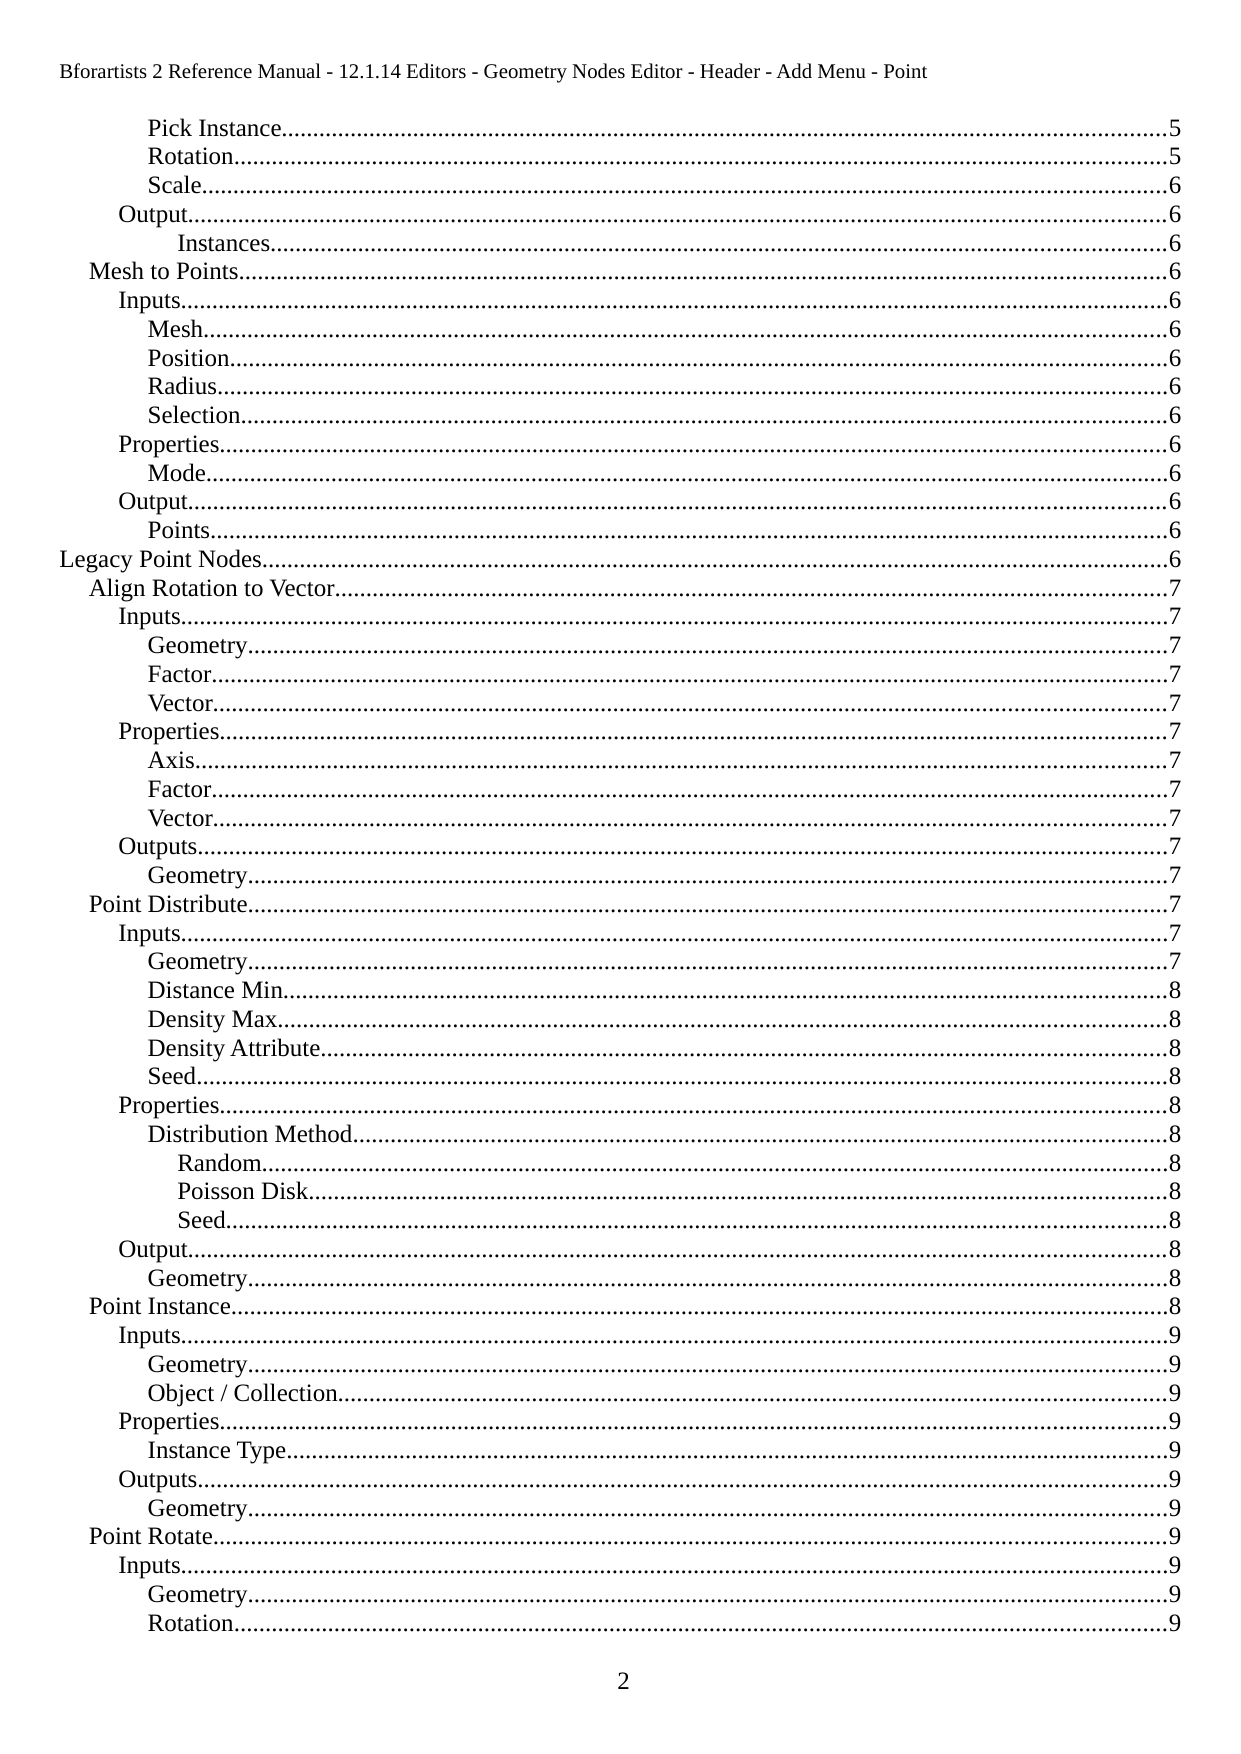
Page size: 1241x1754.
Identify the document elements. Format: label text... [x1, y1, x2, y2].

text Geometry 7 [147, 630, 1181, 659]
text Align Rotation to Vector 7 [88, 573, 1181, 601]
text Random 8 [177, 1148, 1181, 1176]
text Density Max 8 [147, 1004, 1181, 1033]
text Geometry 9 [147, 1493, 1181, 1521]
text Seed 8 [177, 1205, 1181, 1234]
text Properties 6 [118, 429, 1181, 458]
text Instances 6 [177, 228, 1181, 256]
text Point Distribute 7 [88, 889, 1181, 918]
text Legacy Point Nodes 6 [59, 544, 1181, 573]
text Output 6 [118, 486, 1181, 515]
text Inputs 7 [118, 601, 1181, 630]
text Radius 6 [147, 371, 1181, 400]
text Axis 7 [147, 745, 1181, 774]
text Output 8 [118, 1234, 1181, 1263]
text Geometry 8 [147, 1263, 1181, 1291]
text Output 6 [118, 199, 1181, 228]
text Outputs 7 [118, 831, 1181, 860]
text Poisson Disk 8 [177, 1176, 1181, 1205]
text Vector 7 [147, 688, 1181, 716]
text Inputs 9 [118, 1320, 1181, 1349]
text Factor 7 [147, 774, 1181, 803]
text Position 6 [147, 343, 1181, 371]
text Properties 8 [118, 1090, 1181, 1119]
text Outputs 9 [118, 1464, 1181, 1493]
text Points 6 [147, 515, 1181, 544]
text Seed 8 [147, 1061, 1181, 1090]
text Mode 6 [147, 458, 1181, 486]
text Rotation 9 [147, 1608, 1181, 1636]
text Inputs 7 [118, 918, 1181, 946]
text Point Instance 8 [88, 1291, 1181, 1320]
text Distance Min 8 [147, 975, 1181, 1004]
text Geometry 7 [147, 860, 1181, 889]
text Properties 9 [118, 1406, 1181, 1435]
text Inputs 9 [118, 1550, 1181, 1579]
text Point Rotate 9 [88, 1521, 1181, 1550]
text Geometry 9 [147, 1579, 1181, 1608]
text Pick Instance 5 [147, 113, 1181, 141]
text Density Attribute 8 [147, 1033, 1181, 1061]
text Distribution Method 8 [147, 1119, 1181, 1148]
text Mesh to Points 6 [88, 256, 1181, 285]
text Inputs 6 [118, 285, 1181, 314]
text Vector 7 [147, 803, 1181, 831]
text Mesh 6 [147, 314, 1181, 343]
text Factor 7 [147, 659, 1181, 688]
text Instance Type 9 [147, 1435, 1181, 1464]
text Properties 7 [118, 716, 1181, 745]
text Rotation 5 [147, 141, 1181, 170]
text Object / Collection 9 [147, 1378, 1181, 1406]
text Selection 6 [147, 400, 1181, 429]
text Scale 6 [147, 170, 1181, 199]
text Geometry 9 [147, 1349, 1181, 1378]
text Geometry 7 [147, 946, 1181, 975]
